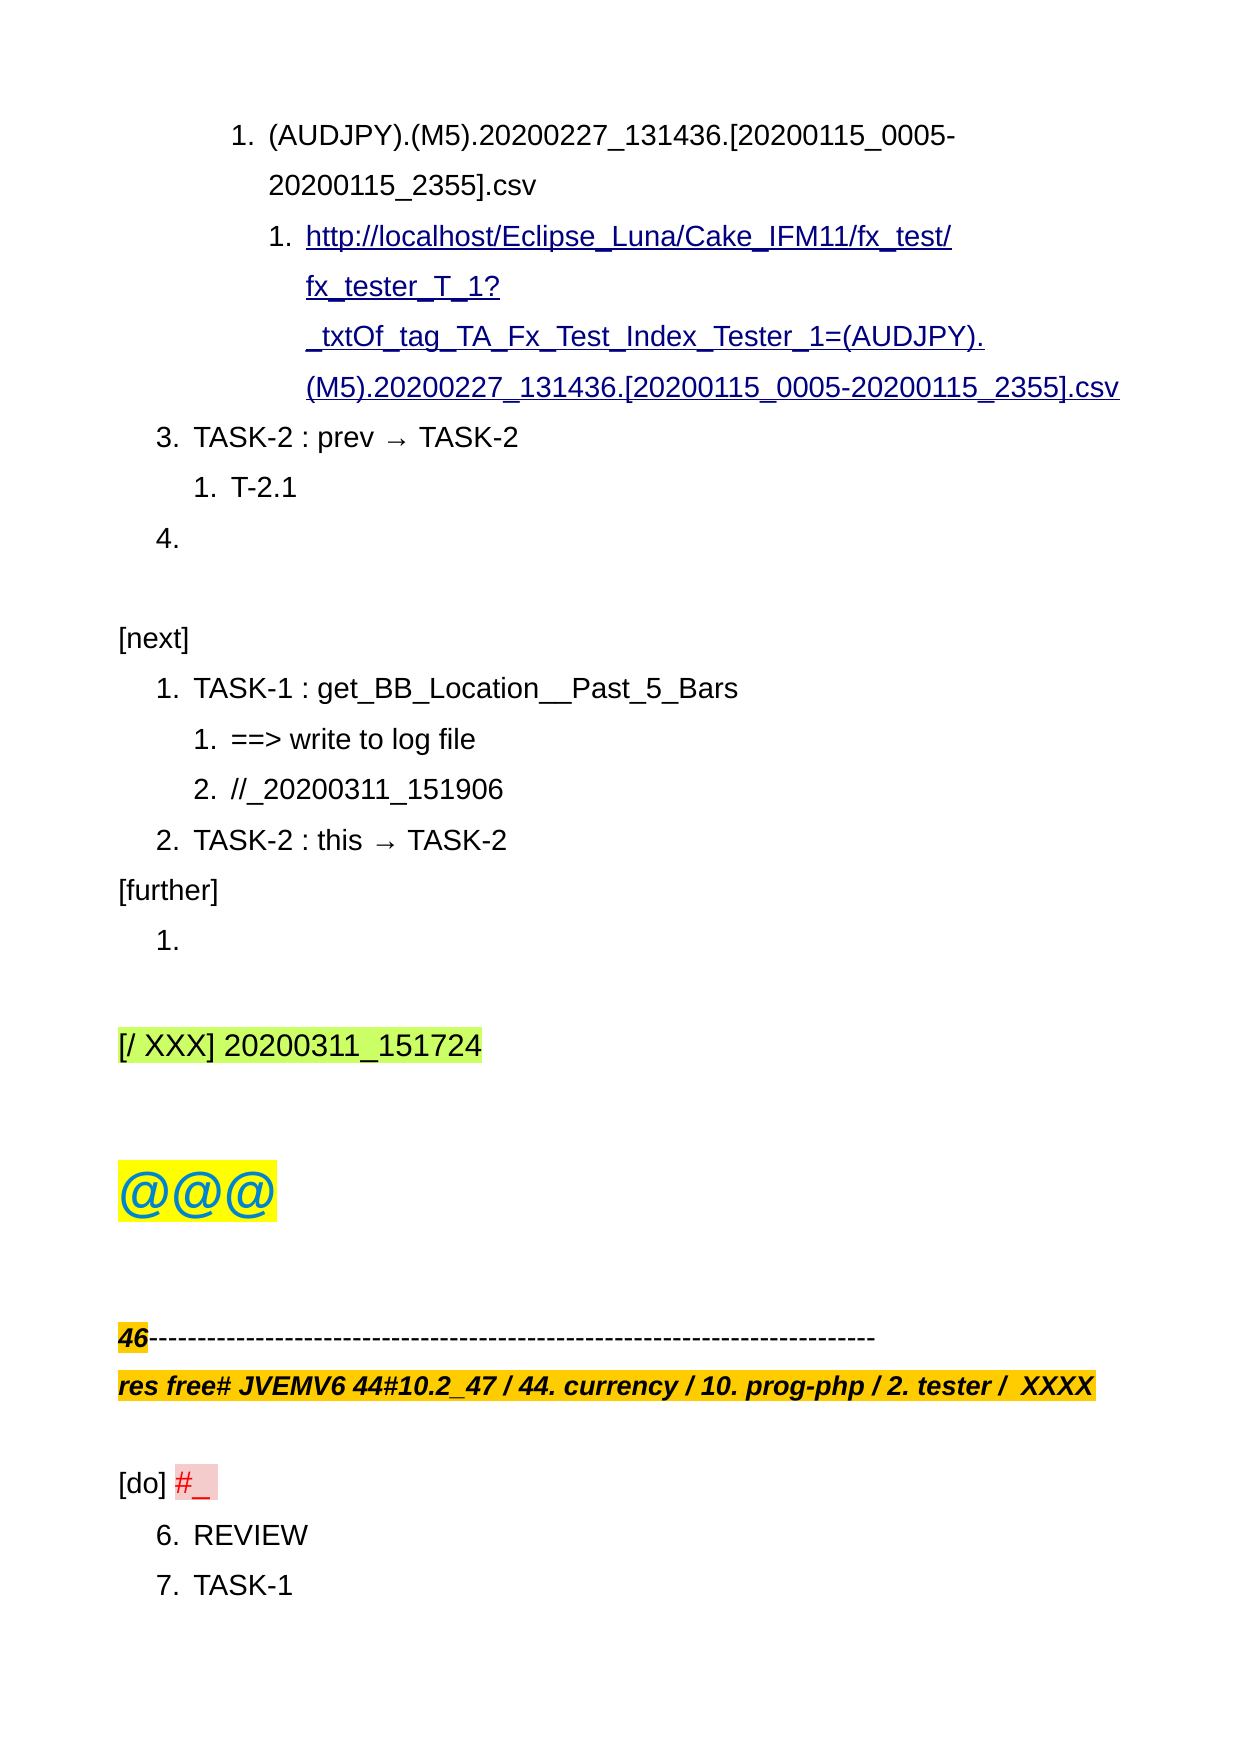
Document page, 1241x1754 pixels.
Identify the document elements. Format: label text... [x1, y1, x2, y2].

list http://localhost/Eclipse_Luna/Cake_IFM11/fx_test/fx_tester_T_1?_txtOf_tag_TA_Fx_Test_Index_Tester_1=(AUDJPY).(M5).20200227_131436.[20200115_0005-20200115_2355].csv [268, 219, 1122, 403]
text [next] [118, 621, 1122, 655]
list TASK-1 [156, 1568, 1122, 1602]
text @@@ [118, 1160, 1122, 1222]
text res free# JVEMV6 44#10.2_47 / 44. currency / 10. prog-php / 2. tester / XXXX [118, 1370, 1122, 1401]
list (AUDJPY).(M5).20200227_131436.[20200115_0005-20200115_2355].csv [231, 118, 1122, 202]
list REVIEW [156, 1518, 1122, 1551]
text 46--------------------------------------------------------------------------- [118, 1320, 1122, 1353]
list TASK-2 : prev → TASK-2 [156, 420, 1122, 453]
text [further] [118, 873, 1122, 906]
list TASK-2 : this → TASK-2 [156, 822, 1122, 856]
text [/ XXX] 20200311_151724 [118, 973, 1122, 1063]
list T-2.1 [193, 470, 1122, 504]
text [do] #_ [118, 1464, 1122, 1500]
list ==> write to log file [193, 722, 1122, 755]
list //_20200311_151906 [193, 772, 1122, 806]
list TASK-1 : get_BB_Location__Past_5_Bars [156, 672, 1122, 705]
